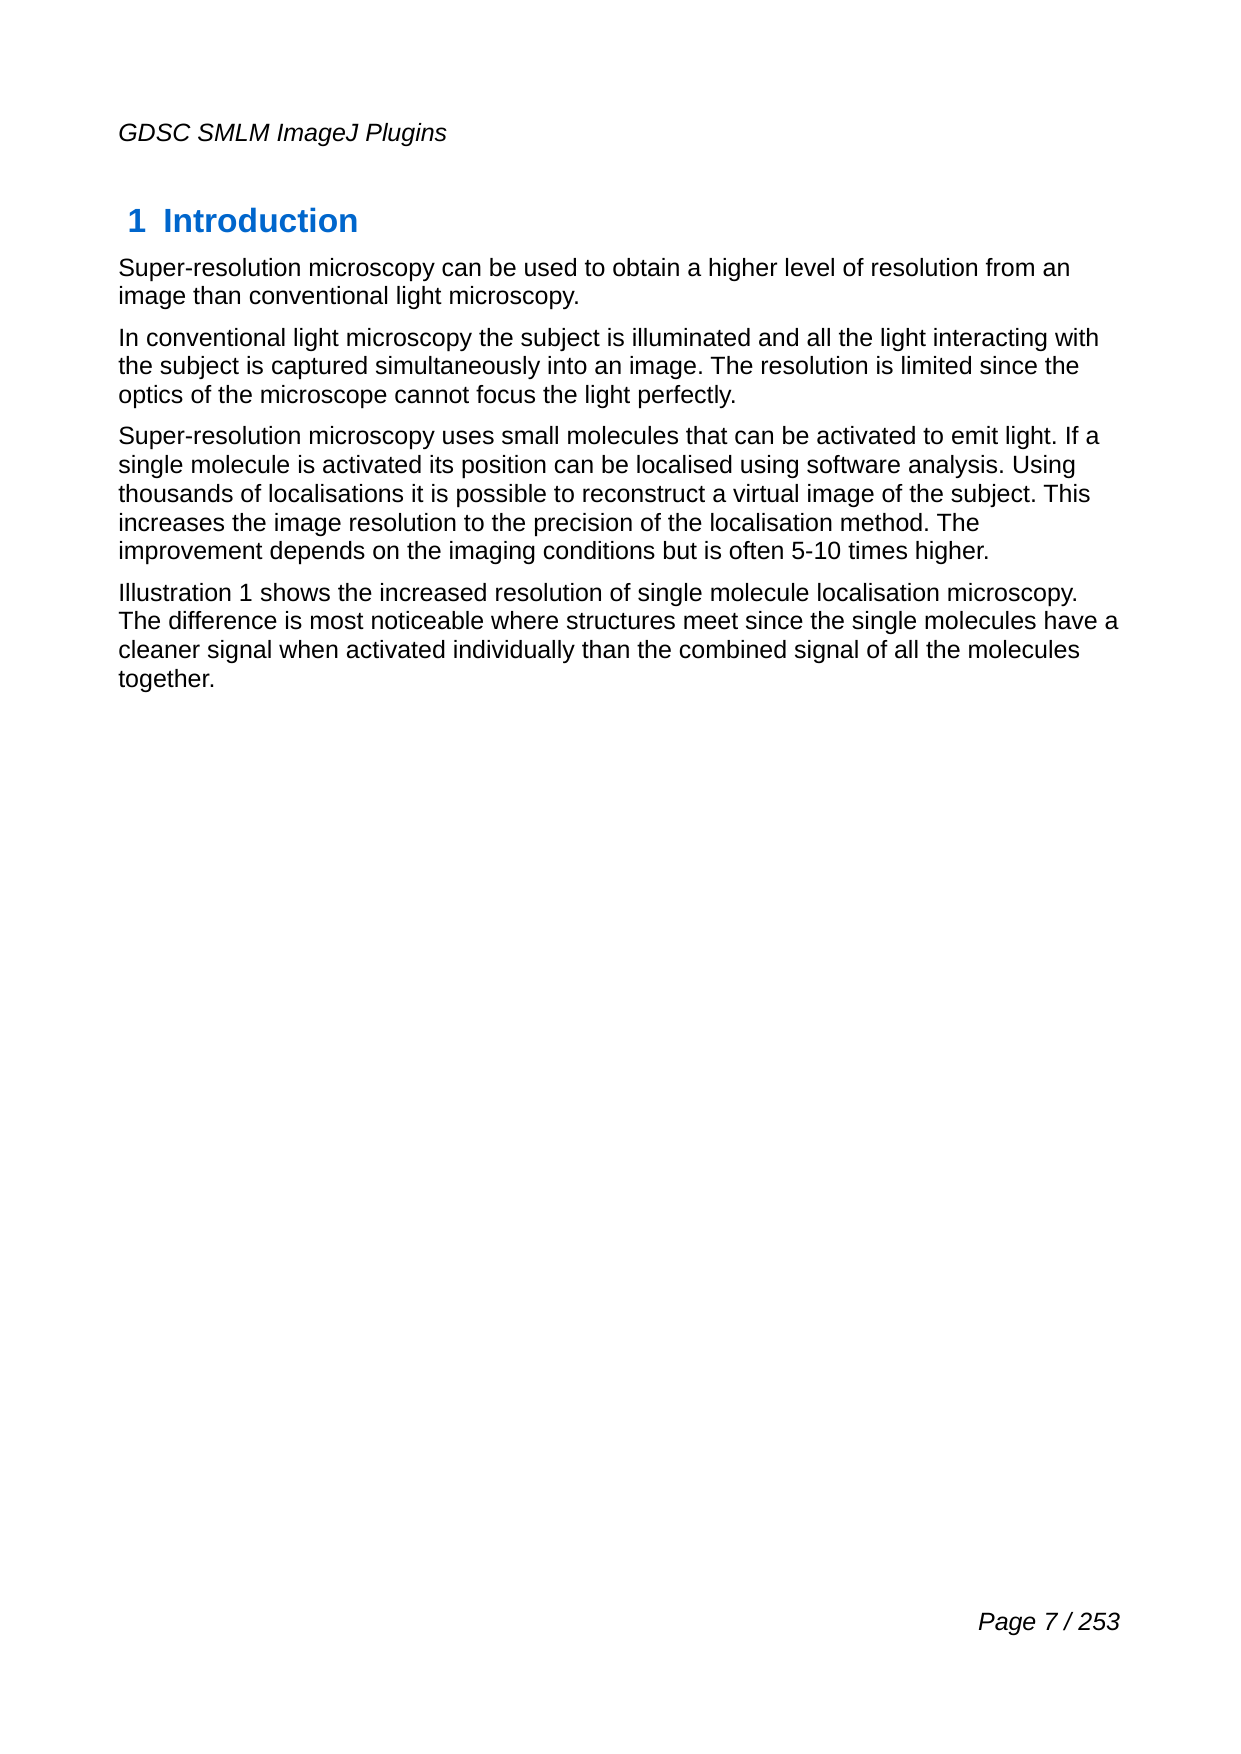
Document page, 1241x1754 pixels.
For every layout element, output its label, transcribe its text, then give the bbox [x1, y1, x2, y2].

text Illustration 1 shows the increased resolution of single molecule localisation microscopy. The difference is most noticeable where structures meet since the single molecules have a cleaner signal when activated individually than the combined signal of all the molecules together. [118, 577, 1122, 692]
text Super-resolution microscopy can be used to obtain a higher level of resolution from an image than conventional light microscopy. [118, 252, 1122, 310]
text In conventional light microscopy the subject is illuminated and all the light interacting with the subject is captured simultaneously into an image. The resolution is limited since the optics of the microscope cannot focus the light perfectly. [118, 322, 1122, 409]
text Super-resolution microscopy uses small molecules that can be activated to emit light. If a single molecule is activated its position can be localised using software analysis. Using thousands of localisations it is possible to reconstruct a virtual image of the subject. This increases the image resolution to the precision of the localisation method. The improvement depends on the imaging conditions but is often 5-10 times higher. [118, 421, 1122, 565]
subtitle Introduction [118, 201, 1122, 240]
